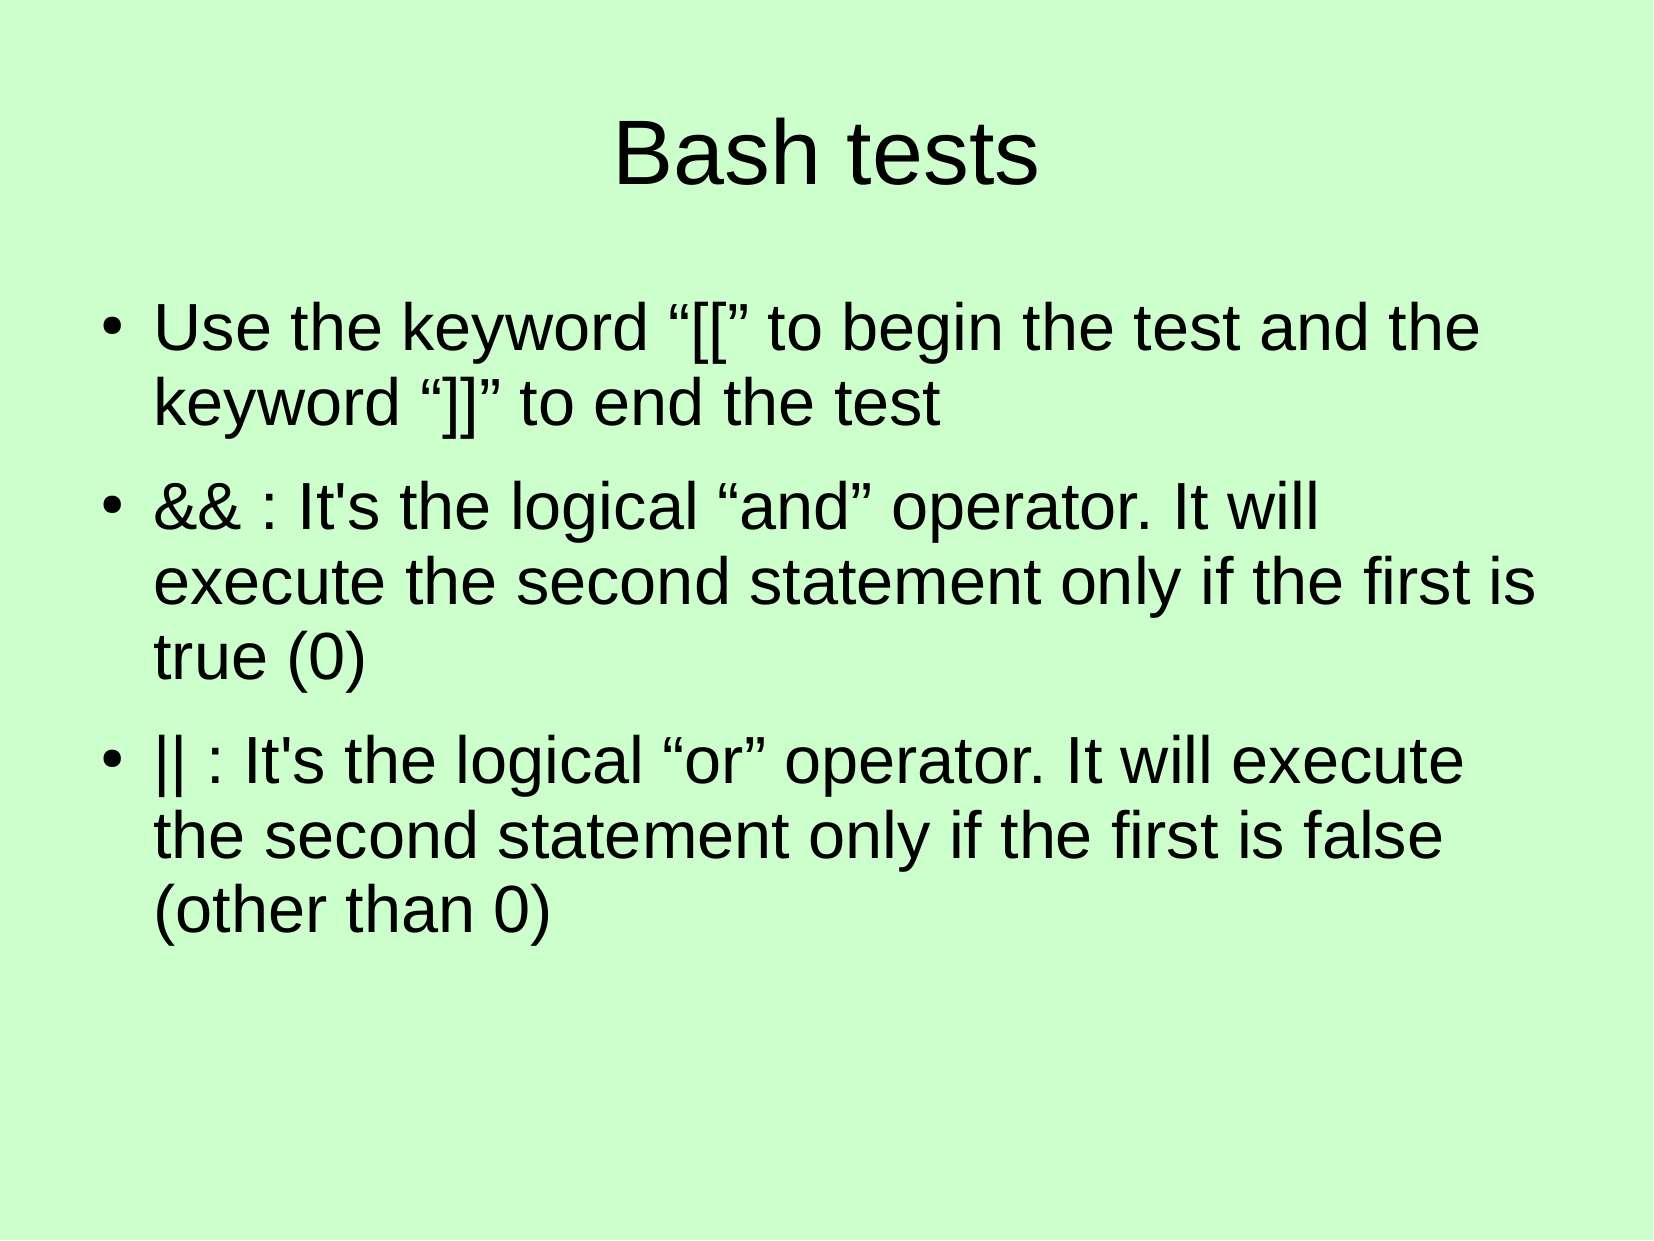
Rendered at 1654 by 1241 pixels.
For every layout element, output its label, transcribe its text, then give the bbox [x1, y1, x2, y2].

list Use the keyword “[[” to begin the test and the keyword “]]” to end the test && : It's the logical “and” operator. It will execute the second statement only if the first is true (0) || : It's the logical “or” operator. It will execute the second statement only if the first is false (other than 0) [82, 290, 1571, 1010]
title Bash tests [82, 49, 1571, 257]
